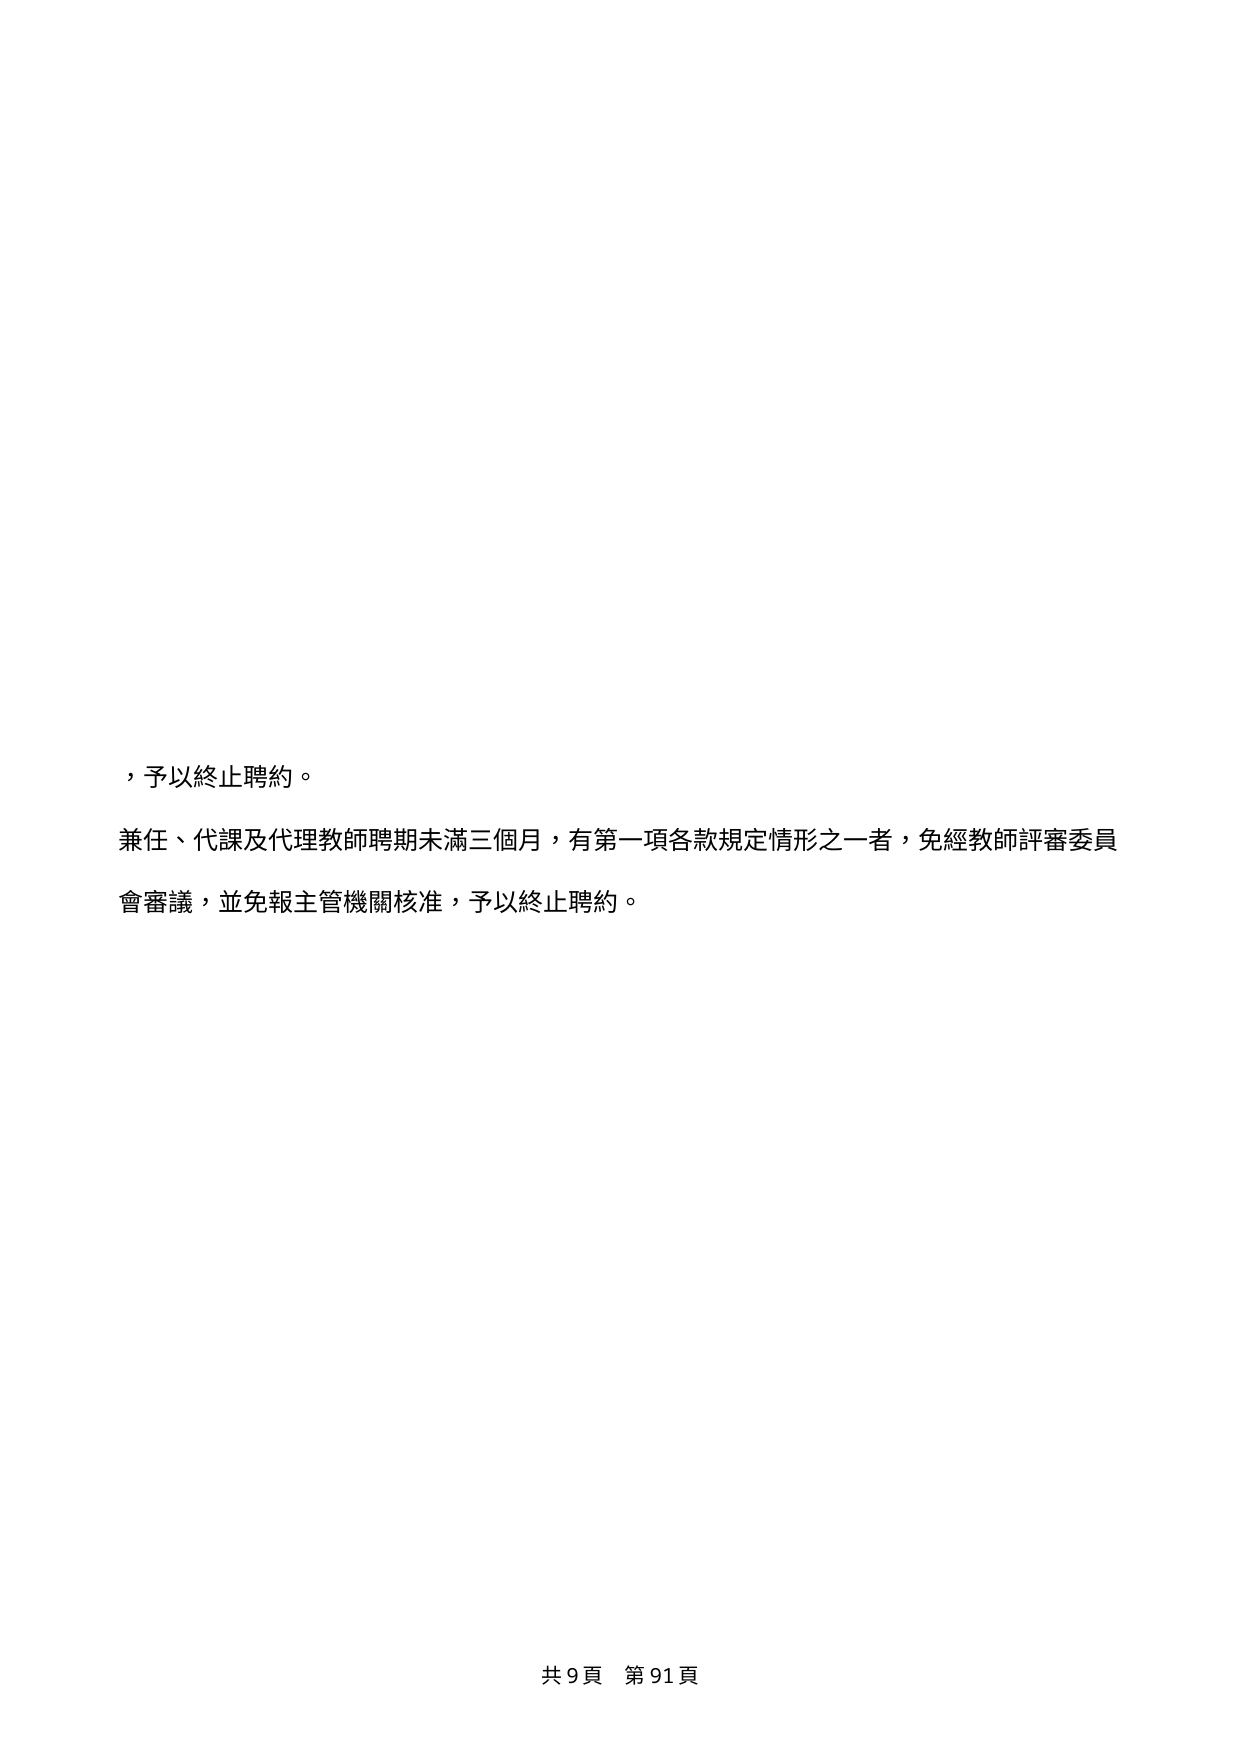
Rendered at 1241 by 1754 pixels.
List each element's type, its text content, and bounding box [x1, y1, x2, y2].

text ，予以終止聘約。 [118, 734, 1122, 797]
text 兼任、代課及代理教師聘期未滿三個月，有第一項各款規定情形之一者，免經教師評審委員會審議，並免報主管機關核准，予以終止聘約。 [118, 797, 1122, 922]
